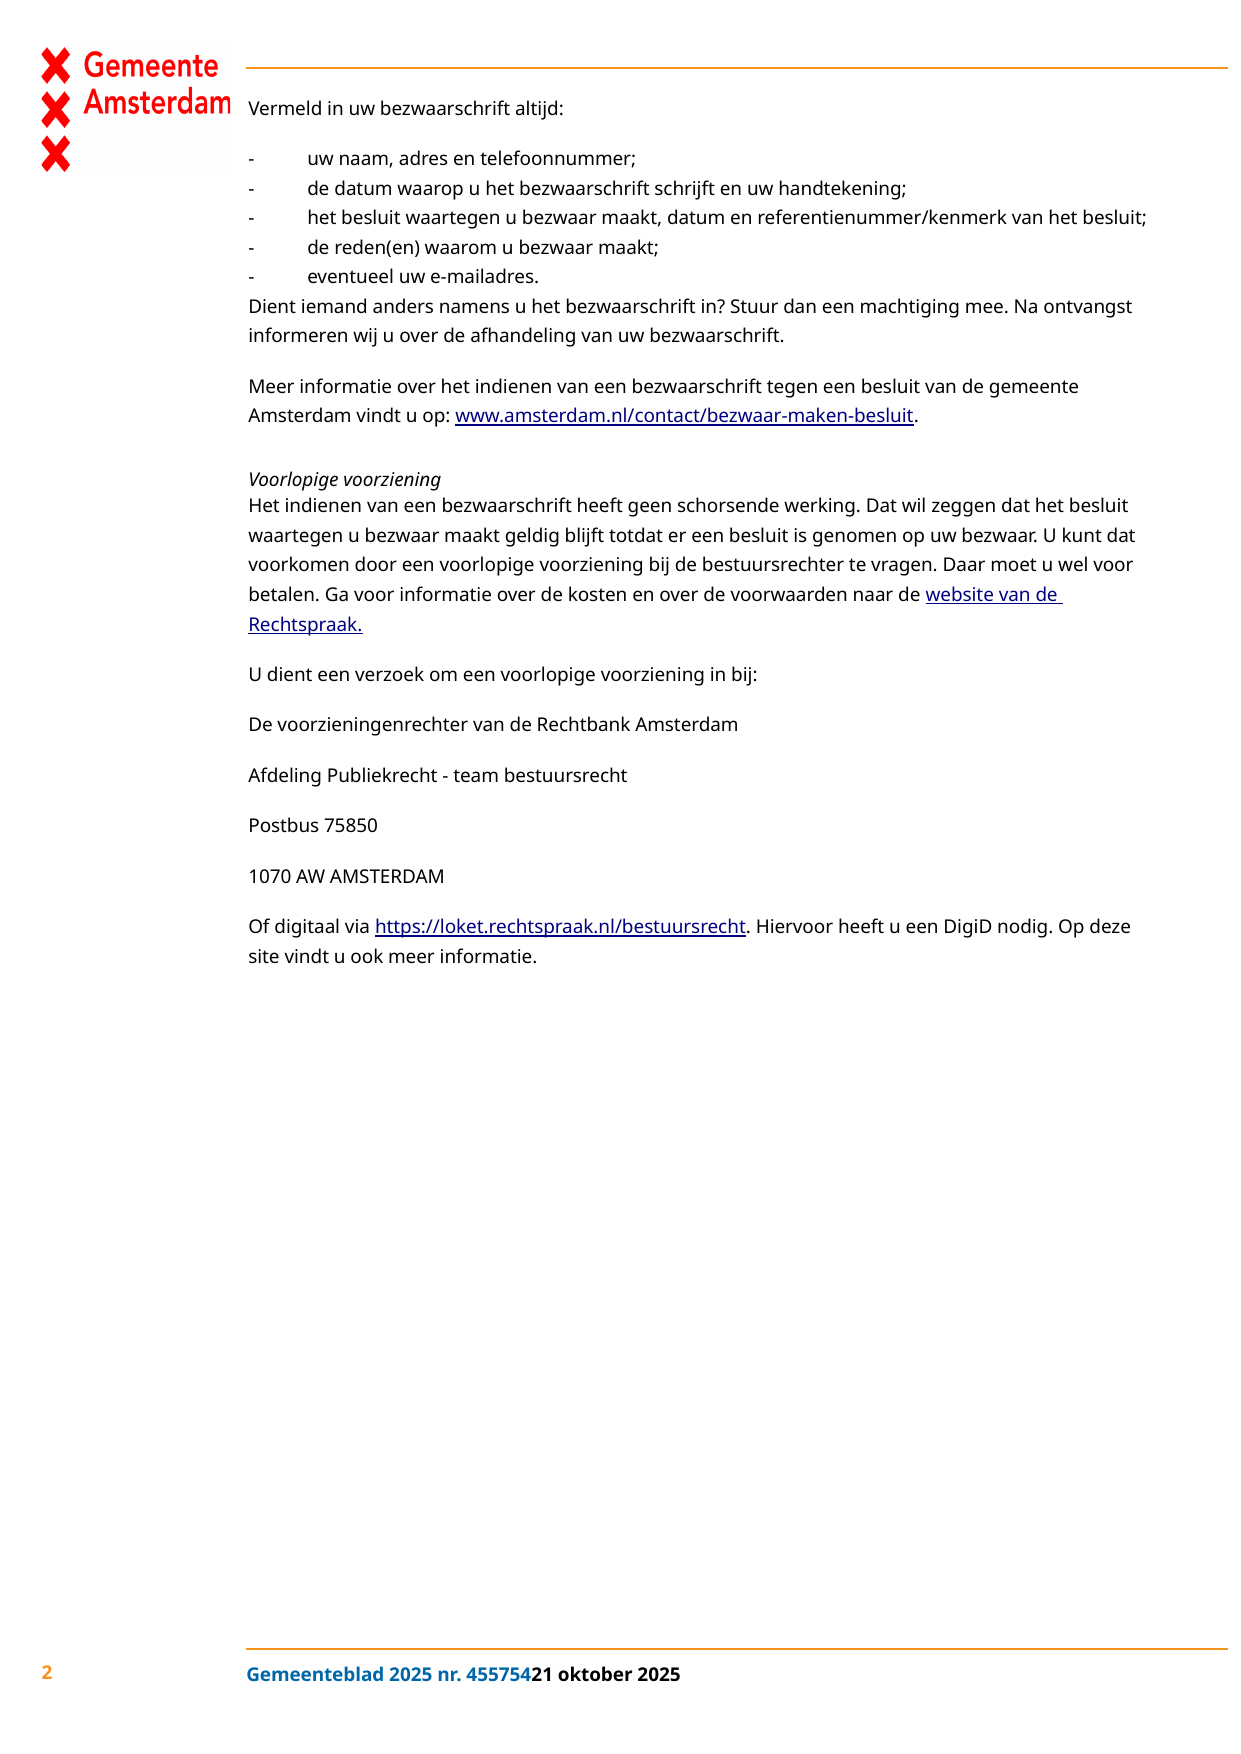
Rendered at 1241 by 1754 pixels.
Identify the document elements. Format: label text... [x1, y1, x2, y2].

text Of digitaal via https://loket.rechtspraak.nl/bestuursrecht. Hiervoor heeft u een DigiD nodig. Op deze site vindt u ook meer informatie. [248, 913, 1152, 968]
text U dient een verzoek om een voorlopige voorziening in bij: [248, 661, 1152, 687]
text 1070 AW AMSTERDAM [248, 863, 1152, 888]
picture [41, 47, 231, 172]
text Dient iemand anders namens u het bezwaarschrift in? Stuur dan een machtiging mee. Na ontvangst informeren wij u over de afhandeling van uw bezwaarschrift. [248, 293, 1152, 348]
list het besluit waartegen u bezwaar maakt, datum en referentienummer/kenmerk van het besluit; [248, 204, 1152, 230]
list eventueel uw e-mailadres. [248, 263, 1152, 289]
text Postbus 75850 [248, 812, 1152, 838]
text Afdeling Publiekrecht - team bestuursrecht [248, 762, 1152, 788]
text Het indienen van een bezwaarschrift heeft geen schorsende werking. Dat wil zeggen dat het besluit waartegen u bezwaar maakt geldig blijft totdat er een besluit is genomen op uw bezwaar. U kunt dat voorkomen door een voorlopige voorziening bij de bestuursrechter te vragen. Daar moet u wel voor betalen. Ga voor informatie over de kosten en over de voorwaarden naar de website van de Rechtspraak. [248, 492, 1152, 636]
list de reden(en) waarom u bezwaar maakt; [248, 234, 1152, 260]
text Voorlopige voorziening [248, 467, 1152, 492]
text Meer informatie over het indienen van een bezwaarschrift tegen een besluit van de gemeente Amsterdam vindt u op: www.amsterdam.nl/contact/bezwaar-maken-besluit. [248, 373, 1152, 428]
text Vermeld in uw bezwaarschrift altijd: [248, 95, 1152, 121]
list de datum waarop u het bezwaarschrift schrijft en uw handtekening; [248, 175, 1152, 201]
text De voorzieningenrechter van de Rechtbank Amsterdam [248, 712, 1152, 737]
list uw naam, adres en telefoonnummer; [248, 145, 1152, 171]
